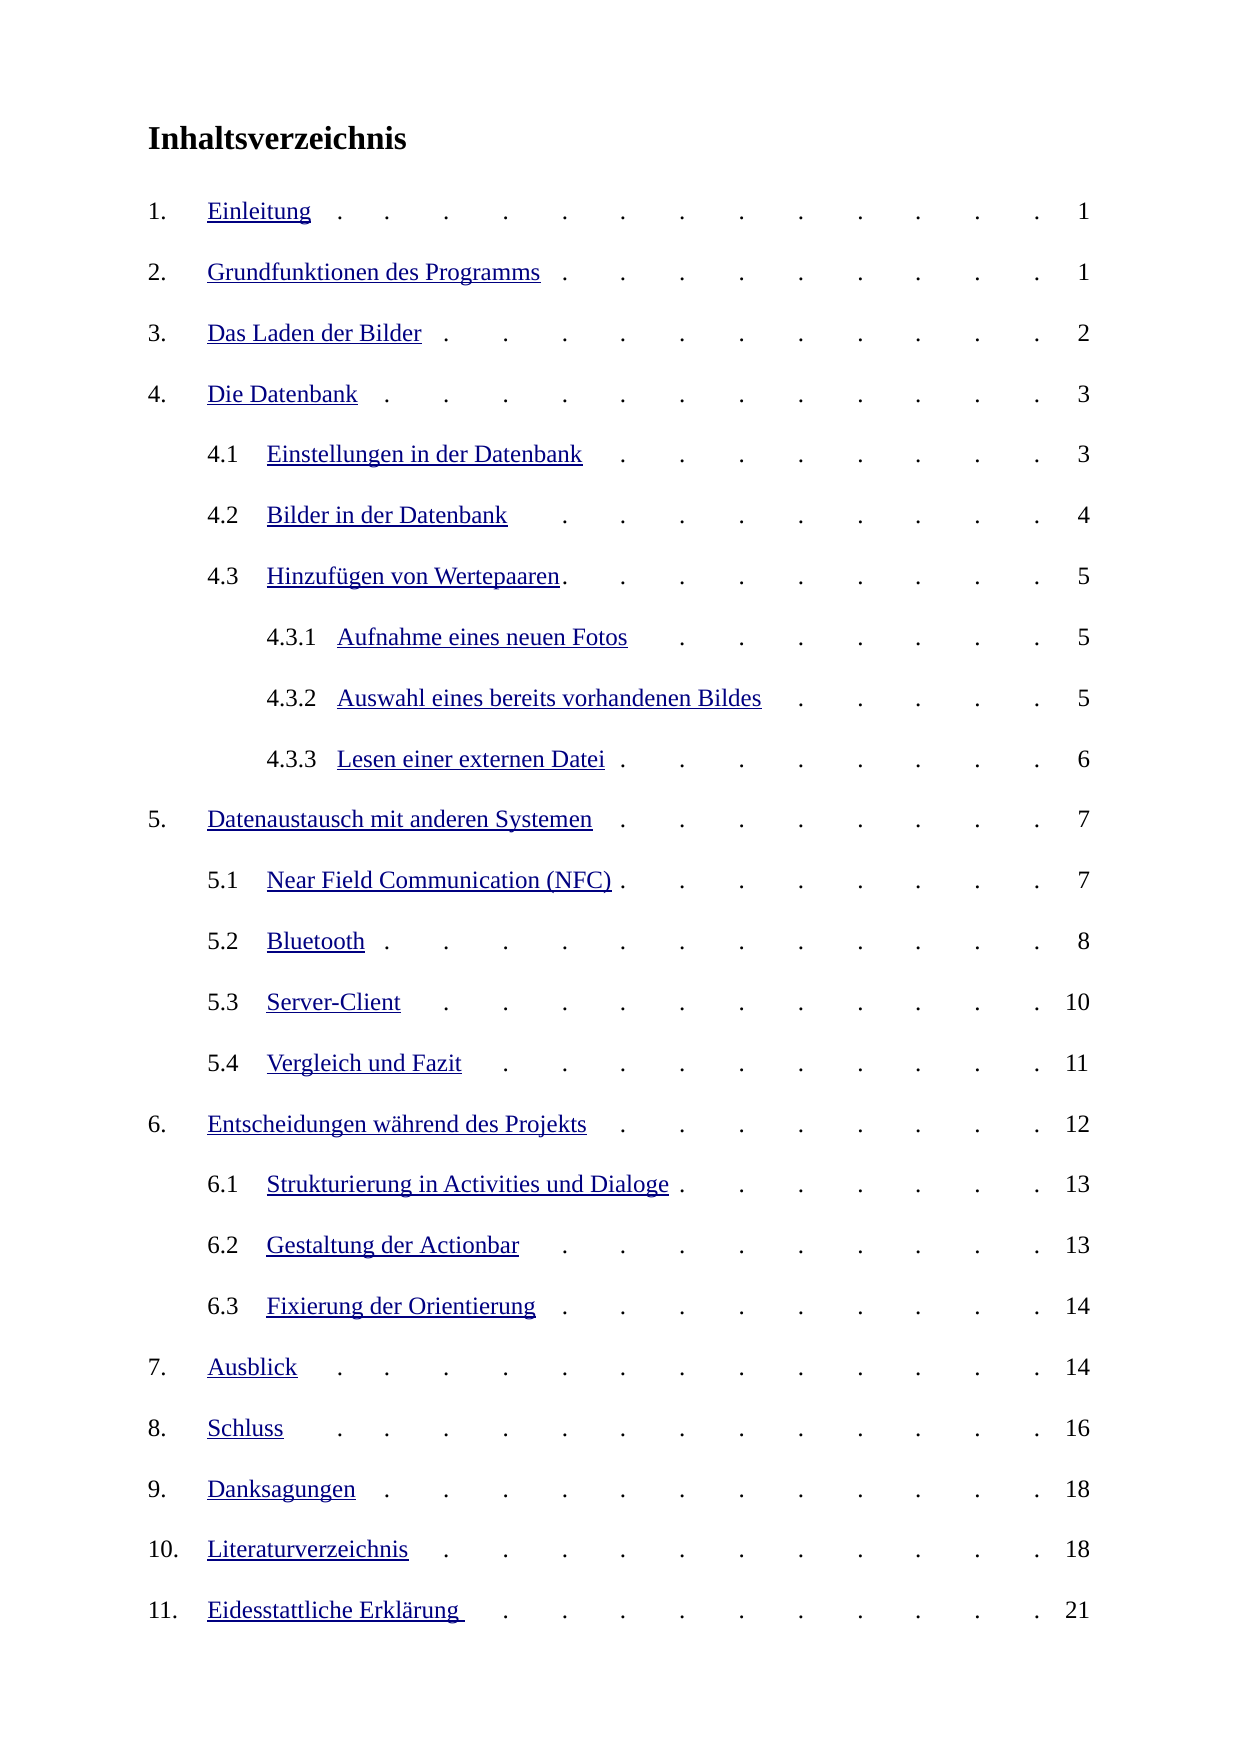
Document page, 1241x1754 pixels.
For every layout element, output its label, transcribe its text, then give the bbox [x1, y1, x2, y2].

text 4.3.1 Aufnahme eines neuen Fotos . . . . . . . 5 [148, 622, 1093, 651]
text 5.1 Near Field Communication (NFC) . . . . . . . . 7 [148, 865, 1093, 894]
text 5.4 Vergleich und Fazit . . . . . . . . . . 11 [148, 1048, 1093, 1077]
text 3. Das Laden der Bilder . . . . . . . . . . . 2 [148, 318, 1093, 347]
text 4. Die Datenbank . . . . . . . . . . . . 3 [148, 379, 1093, 407]
text 7. Ausblick . . . . . . . . . . . . . 14 [148, 1352, 1093, 1381]
text 5.2 Bluetooth . . . . . . . . . . . . 8 [148, 926, 1093, 955]
text 4.2 Bilder in der Datenbank . . . . . . . . . 4 [148, 500, 1093, 529]
text 4.3 Hinzufügen von Wertepaaren . . . . . . . . . 5 [148, 561, 1093, 590]
text 8. Schluss . . . . . . . . . . . . . 16 [148, 1413, 1093, 1442]
text 2. Grundfunktionen des Programms . . . . . . . . . 1 [148, 257, 1093, 286]
text 4.3.3 Lesen einer externen Datei . . . . . . . . 6 [148, 744, 1093, 772]
text 10. Literaturverzeichnis . . . . . . . . . . . 18 [148, 1534, 1093, 1563]
text 6.3 Fixierung der Orientierung . . . . . . . . . 14 [148, 1291, 1093, 1320]
text 4.3.2 Auswahl eines bereits vorhandenen Bildes . . . . . 5 [148, 683, 1093, 712]
text 5.3 Server-Client . . . . . . . . . . . 10 [148, 987, 1093, 1016]
text 4.1 Einstellungen in der Datenbank . . . . . . . . 3 [148, 439, 1093, 468]
text 6.1 Strukturierung in Activities und Dialoge . . . . . . . 13 [148, 1169, 1093, 1198]
text 6. Entscheidungen während des Projekts . . . . . . . . 12 [148, 1109, 1093, 1137]
text 9. Danksagungen . . . . . . . . . . . . 18 [148, 1474, 1093, 1502]
subtitle Inhaltsverzeichnis [148, 118, 1093, 156]
text 1. Einleitung . . . . . . . . . . . . . 1 [148, 196, 1093, 225]
text 11. Eidesstattliche Erklärung . . . . . . . . . . 21 [148, 1595, 1093, 1624]
text 6.2 Gestaltung der Actionbar . . . . . . . . . 13 [148, 1230, 1093, 1259]
text 5. Datenaustausch mit anderen Systemen . . . . . . . . 7 [148, 804, 1093, 833]
